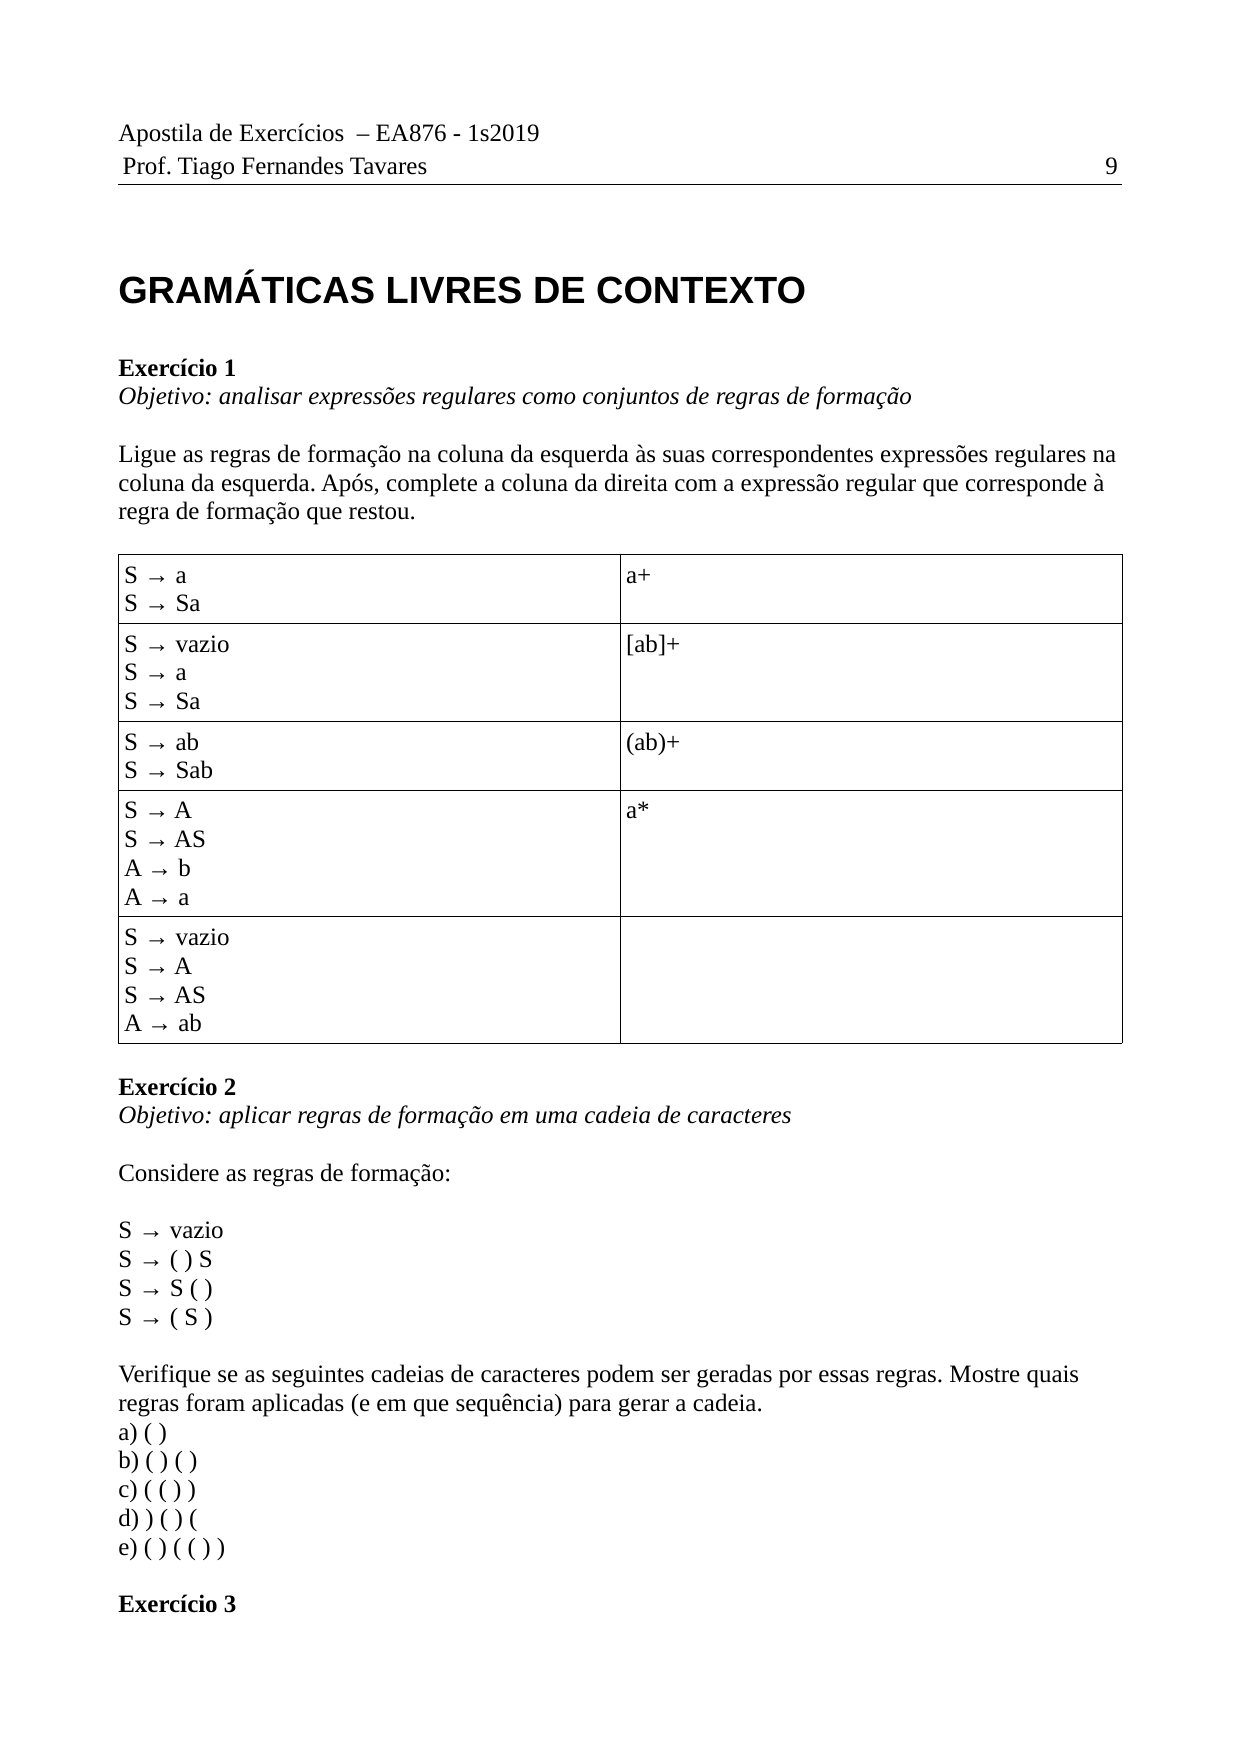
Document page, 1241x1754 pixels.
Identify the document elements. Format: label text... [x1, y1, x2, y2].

table_cell [621, 917, 1122, 1043]
table_header a+ [621, 555, 1122, 623]
table_cell [ab]+ [621, 624, 1122, 721]
text Exercício 3 [118, 1589, 1122, 1618]
text Considere as regras de formação: [118, 1158, 1122, 1187]
text Objetivo: analisar expressões regulares como conjuntos de regras de formação [118, 381, 1122, 410]
text S → ( ) S [118, 1244, 1122, 1273]
text S → ( S ) [118, 1302, 1122, 1331]
text Verifique se as seguintes cadeias de caracteres podem ser geradas por essas regras. Mostre quais regras foram aplicadas (e em que sequência) para gerar a cadeia. [118, 1359, 1122, 1417]
table_cell (ab)+ [621, 722, 1122, 790]
subtitle GRAMÁTICAS LIVRES DE CONTEXTO [118, 268, 1122, 311]
table_cell a* [621, 791, 1122, 916]
table_cell S → ab S → Sab [119, 722, 620, 790]
text Exercício 2 [118, 1072, 1122, 1101]
text d) ) ( ) ( [118, 1503, 1122, 1532]
text e) ( ) ( ( ) ) [118, 1532, 1122, 1561]
text Objetivo: aplicar regras de formação em uma cadeia de caracteres [118, 1101, 1122, 1129]
text S → vazio [118, 1216, 1122, 1244]
text Exercício 1 [118, 353, 1122, 381]
text b) ( ) ( ) [118, 1446, 1122, 1474]
text Ligue as regras de formação na coluna da esquerda às suas correspondentes expressões regulares na coluna da esquerda. Após, complete a coluna da direita com a expressão regular que corresponde à regra de formação que restou. [118, 439, 1122, 525]
table_header S → a S → Sa [119, 555, 620, 623]
text S → S ( ) [118, 1273, 1122, 1302]
table_cell S → vazio S → A S → AS A → ab [119, 917, 620, 1043]
table_cell S → A S → AS A → b A → a [119, 791, 620, 916]
text c) ( ( ) ) [118, 1474, 1122, 1503]
text a) ( ) [118, 1417, 1122, 1446]
table_cell S → vazio S → a S → Sa [119, 624, 620, 721]
